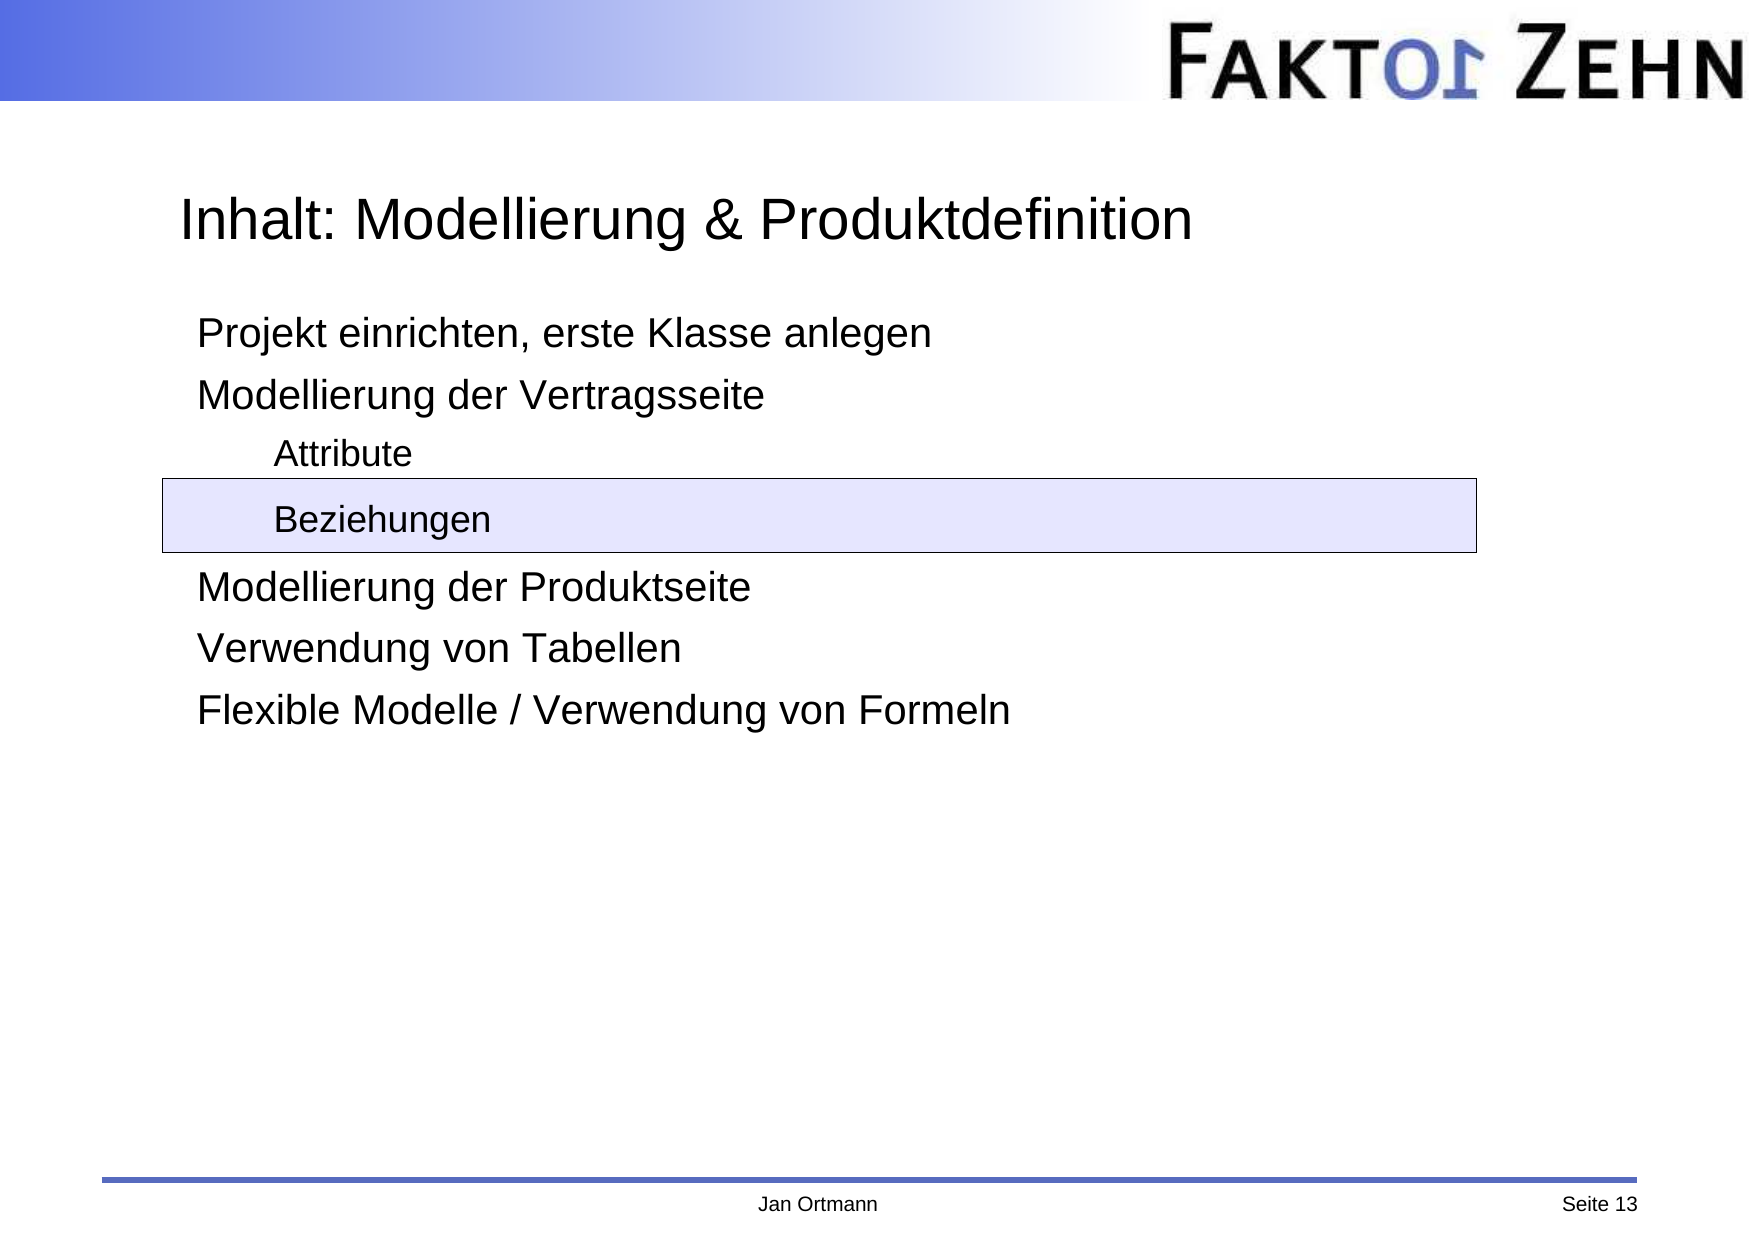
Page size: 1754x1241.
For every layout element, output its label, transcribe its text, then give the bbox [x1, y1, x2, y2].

text_box [162, 478, 179, 553]
picture [1162, 7, 1752, 100]
list Projekt einrichten, erste Klasse anlegen Modellierung der Vertragsseite Attribute Beziehungen Modellierung der Produktseite Verwendung von Tabellen Flexible Modelle / Verwendung von Formeln [179, 310, 1576, 1078]
title Inhalt: Modellierung & Produktdefinition [179, 142, 1576, 296]
